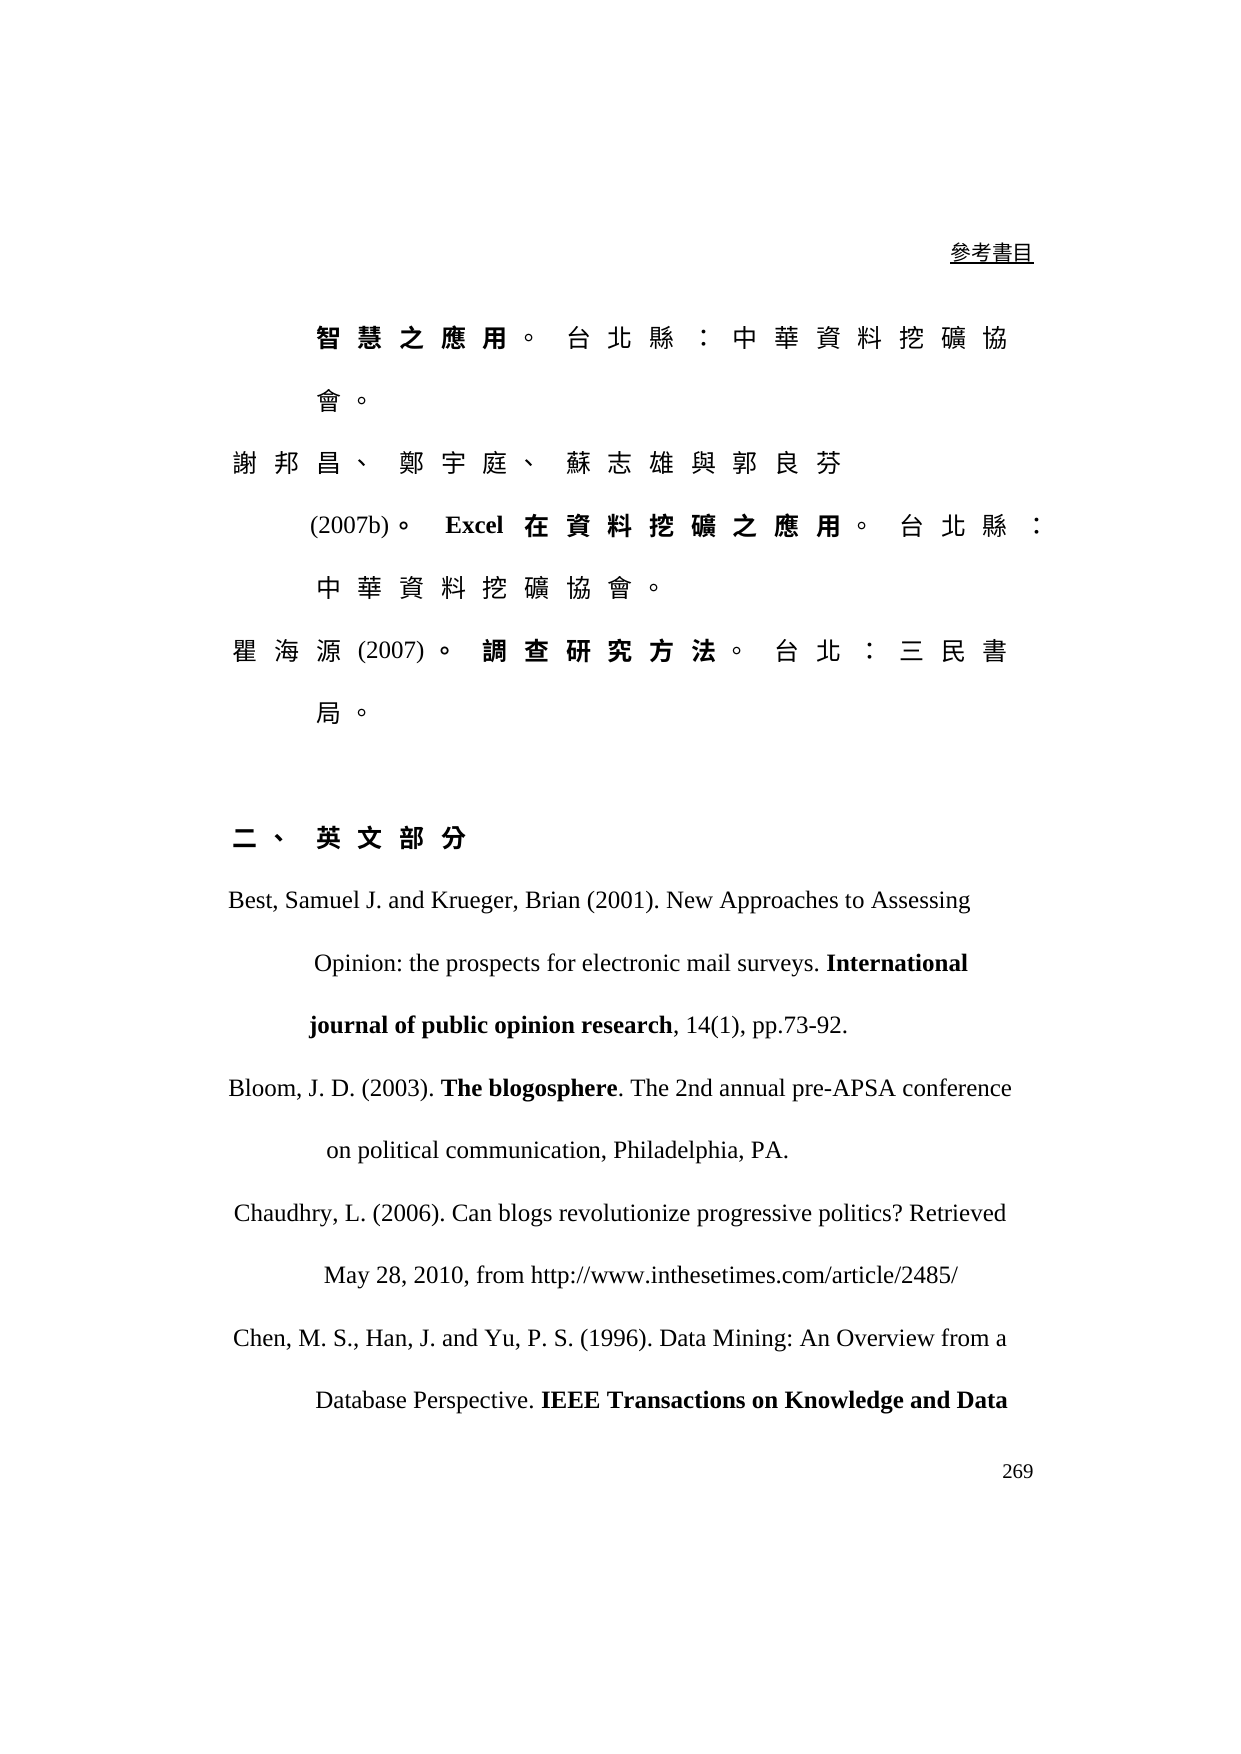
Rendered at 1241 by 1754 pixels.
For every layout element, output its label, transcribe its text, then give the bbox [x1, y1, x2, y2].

text 瞿海源(2007)。調查研究方法。台北：三民書局。 [224, 608, 1016, 733]
text 二、英文部分 [224, 795, 1016, 858]
text Chen, M. S., Han, J. and Yu, P. S. (1996). Data Mining: An Overview from a Database Perspective. IEEE Transactions on Knowledge and Data [224, 1295, 1016, 1420]
text 智慧之應用。台北縣：中華資料挖礦協會。 [224, 295, 1016, 420]
text Best, Samuel J. and Krueger, Brian (2001). New Approaches to Assessing Opinion: the prospects for electronic mail surveys. International journal of public opinion research, 14(1), pp.73-92. [224, 858, 1016, 1045]
text Chaudhry, L. (2006). Can blogs revolutionize progressive politics? Retrieved May 28, 2010, from http://www.inthesetimes.com/article/2485/ [224, 1170, 1016, 1295]
text 謝邦昌、鄭宇庭、蘇志雄與郭良芬(2007b)。Excel在資料挖礦之應用。台北縣：中華資料挖礦協會。 [224, 420, 1016, 608]
text Bloom, J. D. (2003). The blogosphere. The 2nd annual pre-APSA conference on political communication, Philadelphia, PA. [224, 1045, 1016, 1170]
